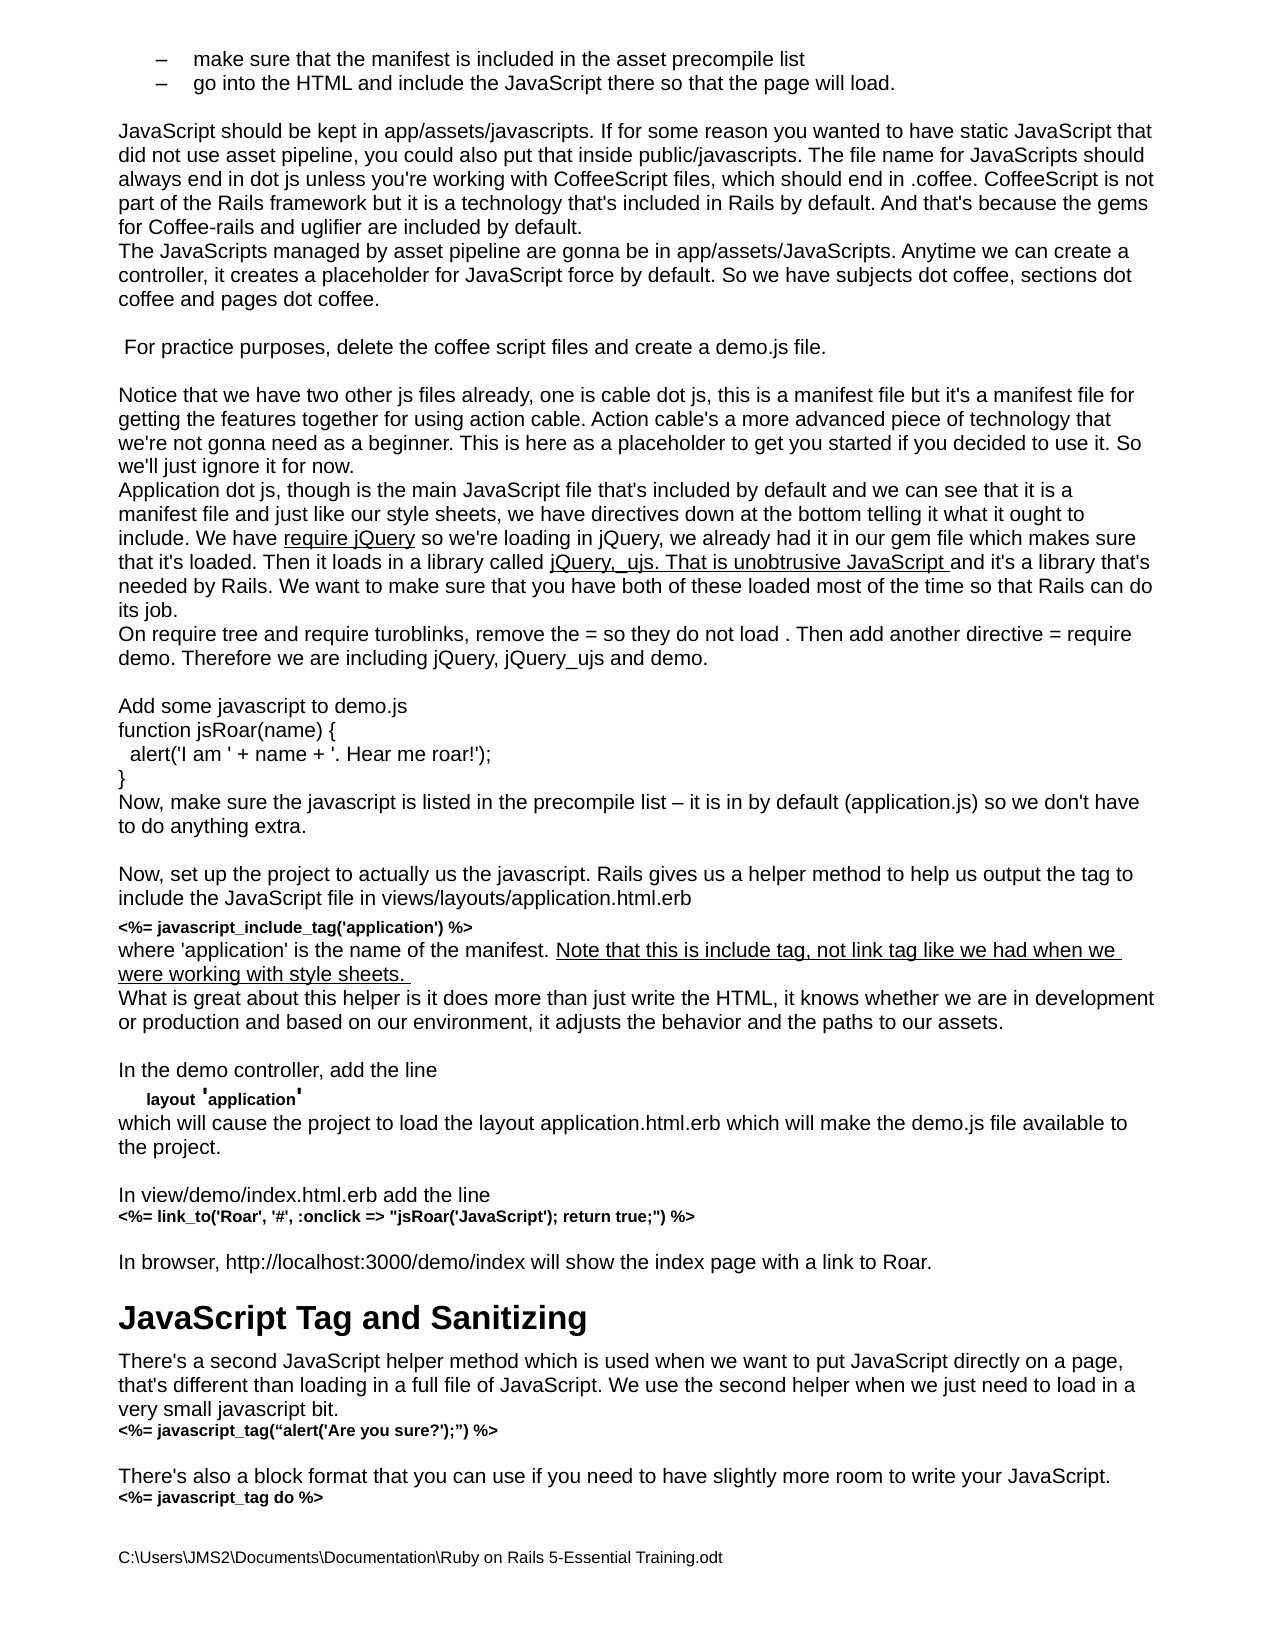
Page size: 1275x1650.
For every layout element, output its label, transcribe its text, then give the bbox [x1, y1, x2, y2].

list go into the HTML and include the JavaScript there so that the page will load. [156, 71, 1157, 95]
text function jsRoar(name) { alert('I am ' + name + '. Hear me roar!'); } [118, 718, 1157, 790]
text Notice that we have two other js files already, one is cable dot js, this is a manifest file but it's a manifest file for getting the features together for using action cable. Action cable's a more advanced piece of technology that we're not gonna need as a beginner. This is here as a placeholder to get you started if you decided to use it. So we'll just ignore it for now. [118, 382, 1157, 478]
text There's a second JavaScript helper method which is used when we want to put JavaScript directly on a page, that's different than loading in a full file of JavaScript. We use the second helper when we just need to load in a very small javascript bit. [118, 1349, 1157, 1421]
subtitle <%= javascript_include_tag('application') %> [118, 909, 1157, 938]
text which will cause the project to load the layout application.html.erb which will make the demo.js file available to the project. [118, 1111, 1157, 1159]
subtitle JavaScript Tag and Sanitizing [118, 1298, 1157, 1336]
list make sure that the manifest is included in the asset precompile list [156, 47, 1157, 71]
text where 'application' is the name of the manifest. Note that this is include tag, not link tag like we had when we were working with style sheets. [118, 938, 1157, 986]
text For practice purposes, delete the coffee script files and create a demo.js file. [118, 334, 1157, 358]
subtitle layout 'application' [118, 1082, 1157, 1111]
text Now, make sure the javascript is listed in the precompile list – it is in by default (application.js) so we don't have to do anything extra. [118, 790, 1157, 838]
text On require tree and require turoblinks, remove the = so they do not load . Then add another directive = require demo. Therefore we are including jQuery, jQuery_ujs and demo. [118, 622, 1157, 670]
subtitle <%= link_to('Roar', '#', :onclick => "jsRoar('JavaScript'); return true;") %> [118, 1207, 1157, 1226]
text Add some javascript to demo.js [118, 694, 1157, 718]
text Application dot js, though is the main JavaScript file that's included by default and we can see that it is a manifest file and just like our style sheets, we have directives down at the bottom telling it what it ought to include. We have require jQuery so we're loading in jQuery, we already had it in our gem file which makes sure that it's loaded. Then it loads in a library called jQuery,_ujs. That is unobtrusive JavaScript and it's a library that's needed by Rails. We want to make sure that you have both of these loaded most of the time so that Rails can do its job. [118, 478, 1157, 622]
subtitle <%= javascript_tag(“alert('Are you sure?');”) %> [118, 1421, 1157, 1440]
text JavaScript should be kept in app/assets/javascripts. If for some reason you wanted to have static JavaScript that did not use asset pipeline, you could also put that inside public/javascripts. The file name for JavaScripts should always end in dot js unless you're working with CoffeeScript files, which should end in .coffee. CoffeeScript is not part of the Rails framework but it is a technology that's included in Rails by default. And that's because the gems for Coffee-rails and uglifier are included by default. [118, 119, 1157, 239]
text There's also a block format that you can use if you need to have slightly more room to write your JavaScript. [118, 1464, 1157, 1488]
text In browser, http://localhost:3000/demo/index will show the index page with a link to Roar. [118, 1250, 1157, 1274]
text Now, set up the project to actually us the javascript. Rails gives us a helper method to help us output the tag to include the JavaScript file in views/layouts/application.html.erb [118, 862, 1157, 909]
text In view/demo/index.html.erb add the line [118, 1183, 1157, 1207]
subtitle <%= javascript_tag do %> [118, 1488, 1157, 1507]
text The JavaScripts managed by asset pipeline are gonna be in app/assets/JavaScripts. Anytime we can create a controller, it creates a placeholder for JavaScript force by default. So we have subjects dot coffee, sections dot coffee and pages dot coffee. [118, 239, 1157, 311]
text What is great about this helper is it does more than just write the HTML, it knows whether we are in development or production and based on our environment, it adjusts the behavior and the paths to our assets. [118, 986, 1157, 1034]
text In the demo controller, add the line [118, 1058, 1157, 1082]
